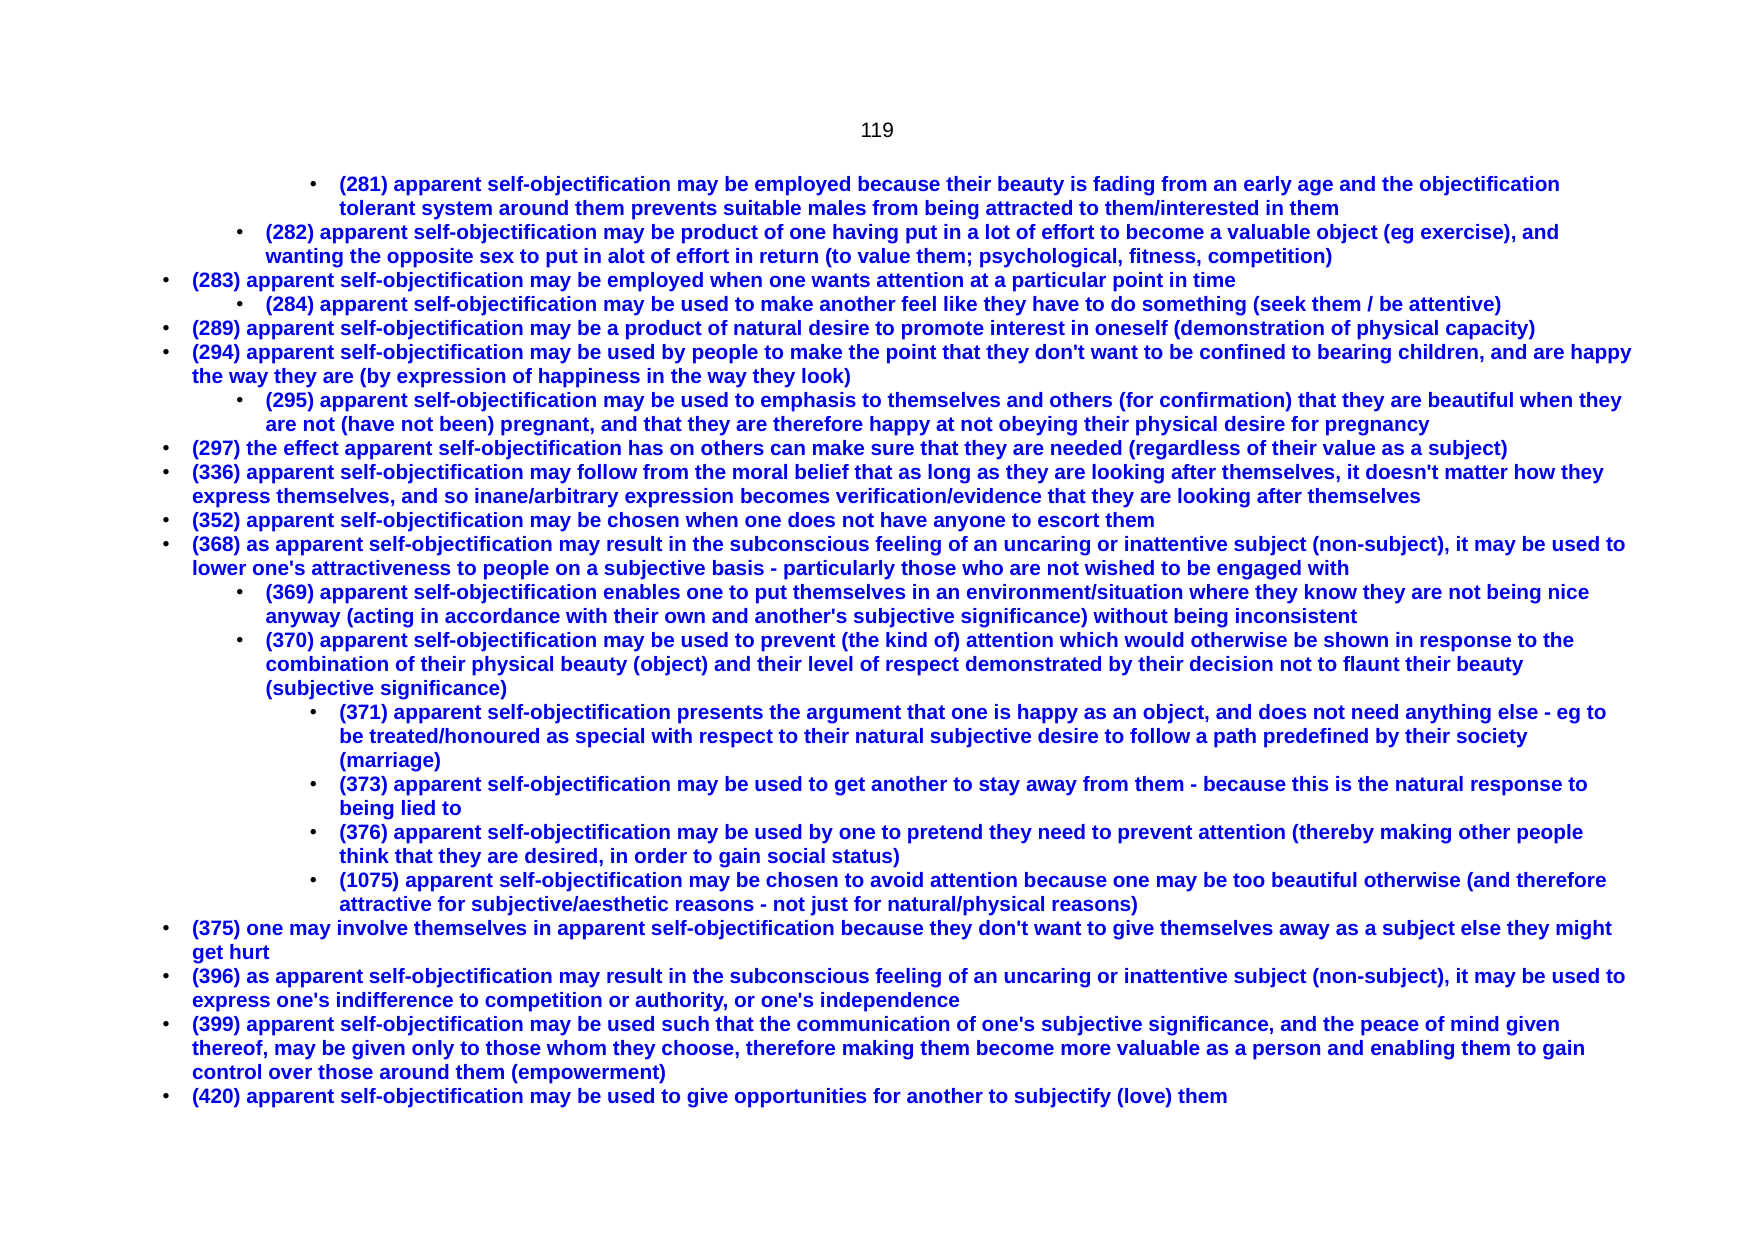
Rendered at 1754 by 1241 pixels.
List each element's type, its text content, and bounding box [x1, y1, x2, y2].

list (282) apparent self-objectification may be product of one having put in a lot of effort to become a valuable object (eg exercise), and wanting the opposite sex to put in alot of effort in return (to value them; psychological, fitness, competition) [236, 219, 1636, 268]
list (370) apparent self-objectification may be used to prevent (the kind of) attention which would otherwise be shown in response to the combination of their physical beauty (object) and their level of respect demonstrated by their decision not to flaunt their beauty (subjective significance) [236, 628, 1636, 700]
list (283) apparent self-objectification may be employed when one wants attention at a particular point in time [162, 268, 1636, 292]
list (297) the effect apparent self-objectification has on others can make sure that they are needed (regardless of their value as a subject) [162, 436, 1636, 460]
list (336) apparent self-objectification may follow from the moral belief that as long as they are looking after themselves, it doesn't matter how they express themselves, and so inane/arbitrary expression becomes verification/evidence that they are looking after themselves [162, 460, 1636, 508]
list (376) apparent self-objectification may be used by one to pretend they need to prevent attention (thereby making other people think that they are desired, in order to gain social status) [309, 820, 1636, 868]
list (295) apparent self-objectification may be used to emphasis to themselves and others (for confirmation) that they are beautiful when they are not (have not been) pregnant, and that they are therefore happy at not obeying their physical desire for pregnancy [236, 388, 1636, 436]
list (281) apparent self-objectification may be employed because their beauty is fading from an early age and the objectification tolerant system around them prevents suitable males from being attracted to them/interested in them [309, 172, 1636, 219]
list (399) apparent self-objectification may be used such that the communication of one's subjective significance, and the peace of mind given thereof, may be given only to those whom they choose, therefore making them become more valuable as a person and enabling them to gain control over those around them (empowerment) [162, 1012, 1636, 1084]
list (1075) apparent self-objectification may be chosen to avoid attention because one may be too beautiful otherwise (and therefore attractive for subjective/aesthetic reasons - not just for natural/physical reasons) [309, 868, 1636, 916]
list (369) apparent self-objectification enables one to put themselves in an environment/situation where they know they are not being nice anyway (acting in accordance with their own and another's subjective significance) without being inconsistent [236, 580, 1636, 628]
list (371) apparent self-objectification presents the argument that one is happy as an object, and does not need anything else - eg to be treated/honoured as special with respect to their natural subjective desire to follow a path predefined by their society (marriage) [309, 700, 1636, 772]
list (289) apparent self-objectification may be a product of natural desire to promote interest in oneself (demonstration of physical capacity) [162, 316, 1636, 340]
list (373) apparent self-objectification may be used to get another to stay away from them - because this is the natural response to being lied to [309, 772, 1636, 820]
list (284) apparent self-objectification may be used to make another feel like they have to do something (seek them / be attentive) [236, 292, 1636, 316]
list (375) one may involve themselves in apparent self-objectification because they don't want to give themselves away as a subject else they might get hurt [162, 916, 1636, 964]
list (396) as apparent self-objectification may result in the subconscious feeling of an uncaring or inattentive subject (non-subject), it may be used to express one's indifference to competition or authority, or one's independence [162, 964, 1636, 1012]
list (352) apparent self-objectification may be chosen when one does not have anyone to escort them [162, 508, 1636, 532]
list (420) apparent self-objectification may be used to give opportunities for another to subjectify (love) them [162, 1084, 1636, 1108]
list (368) as apparent self-objectification may result in the subconscious feeling of an uncaring or inattentive subject (non-subject), it may be used to lower one's attractiveness to people on a subjective basis - particularly those who are not wished to be engaged with [162, 532, 1636, 580]
list (294) apparent self-objectification may be used by people to make the point that they don't want to be confined to bearing children, and are happy the way they are (by expression of happiness in the way they look) [162, 340, 1636, 388]
